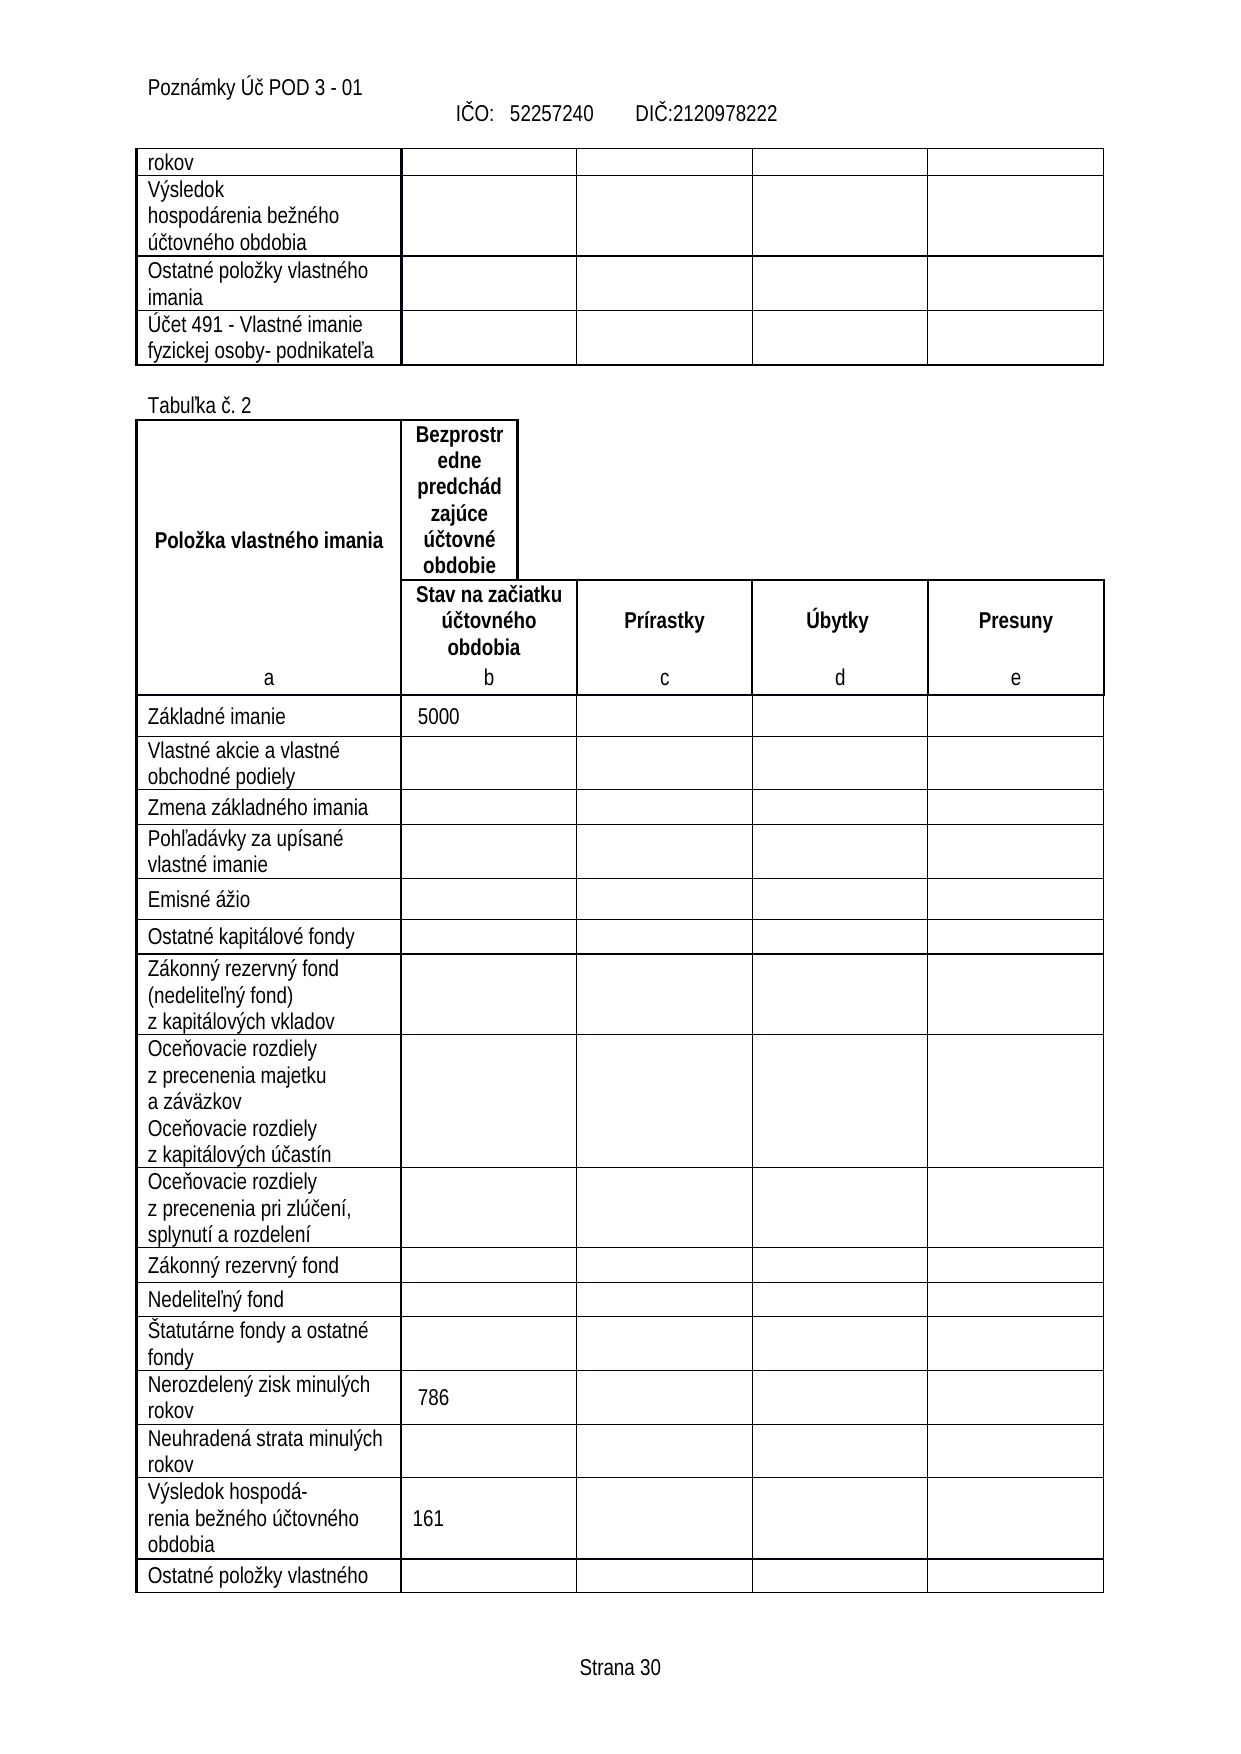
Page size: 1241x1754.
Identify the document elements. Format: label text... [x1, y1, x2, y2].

table_cell [928, 1425, 1103, 1477]
table_cell [753, 311, 927, 364]
table_cell Zmena základného imania [138, 790, 400, 824]
table_cell [577, 920, 752, 953]
table_cell Ostatné položky vlastného [138, 1560, 400, 1592]
table_cell Účet 491 - Vlastné imanie fyzickej osoby- podnikateľa [138, 311, 400, 364]
table_cell [402, 1115, 576, 1167]
table_cell [577, 737, 752, 789]
table_cell Stav na začiatku účtovného obdobia [402, 581, 576, 660]
table_cell [753, 1560, 927, 1592]
table_cell [928, 1560, 1103, 1592]
table_cell [753, 825, 927, 877]
table_cell [753, 790, 927, 824]
table_cell [577, 1425, 752, 1477]
table_cell [753, 1478, 927, 1557]
table_cell [753, 257, 927, 310]
table_cell [753, 920, 927, 953]
table_cell Výsledok hospodá-renia bežného účtovného obdobia [138, 1478, 400, 1557]
table_cell [402, 1425, 576, 1477]
table_cell Ostatné položky vlastného imania [138, 257, 400, 310]
table_cell [402, 1035, 576, 1114]
table_cell [928, 176, 1103, 255]
table_cell [928, 1035, 1103, 1114]
table_cell Ostatné kapitálové fondy [138, 920, 400, 953]
table_cell [577, 257, 752, 310]
table_cell [577, 1248, 752, 1282]
table_cell [577, 879, 752, 919]
table_cell [402, 920, 576, 953]
table_cell Prírastky [578, 581, 751, 660]
table_cell 786 [402, 1371, 576, 1423]
table_cell [577, 311, 752, 364]
table_cell [577, 1283, 752, 1316]
table_cell Základné imanie [138, 696, 400, 736]
table_cell [928, 1371, 1103, 1423]
table_cell [402, 825, 576, 877]
table_cell [403, 176, 576, 255]
table_cell [928, 1317, 1103, 1370]
table_cell [577, 955, 752, 1034]
table_cell c [578, 660, 751, 694]
table_cell [402, 1283, 576, 1316]
table_cell [753, 1248, 927, 1282]
table_cell [928, 1115, 1103, 1167]
table_cell [928, 920, 1103, 953]
table_cell [402, 1560, 576, 1592]
table_cell [402, 1248, 576, 1282]
table_cell a [138, 660, 400, 694]
table_cell [753, 1317, 927, 1370]
table_cell Oceňovacie rozdiely z precenenia majetku a záväzkov [138, 1035, 400, 1114]
table_cell [753, 149, 927, 175]
table_cell Úbytky [753, 581, 927, 660]
table_cell [402, 955, 576, 1034]
table_cell 161 [402, 1478, 576, 1557]
table_cell [577, 1317, 752, 1370]
table_cell rokov [138, 149, 400, 175]
table_cell [402, 1317, 576, 1370]
table_cell [753, 1035, 927, 1114]
table_cell [577, 1478, 752, 1557]
table_cell [928, 311, 1103, 364]
table_cell [753, 737, 927, 789]
table_cell Oceňovacie rozdiely z precenenia pri zlúčení, splynutí a rozdelení [138, 1168, 400, 1247]
table_cell [753, 955, 927, 1034]
table_cell [928, 737, 1103, 789]
table_cell [403, 311, 576, 364]
table_cell e [929, 660, 1103, 694]
table_cell b [402, 660, 576, 694]
table_cell [753, 1371, 927, 1423]
table_cell d [753, 660, 927, 694]
table_cell [928, 879, 1103, 919]
table_cell [753, 1425, 927, 1477]
table_cell [753, 1168, 927, 1247]
table_cell [403, 257, 576, 310]
table_cell Vlastné akcie a vlastné obchodné podiely [138, 737, 400, 789]
table_cell [577, 696, 752, 736]
table_cell [577, 149, 752, 175]
table_cell Výsledok hospodárenia bežného účtovného obdobia [138, 176, 400, 255]
table_cell Štatutárne fondy a ostatné fondy [138, 1317, 400, 1370]
table_cell Emisné ážio [138, 879, 400, 919]
table_cell [577, 176, 752, 255]
table_cell [402, 1168, 576, 1247]
table_cell [753, 696, 927, 736]
table_cell Zákonný rezervný fond (nedeliteľný fond) z kapitálových vkladov [138, 955, 400, 1034]
table_header Položka vlastného imania [138, 421, 400, 660]
table_cell Presuny [929, 581, 1103, 660]
table_cell [577, 790, 752, 824]
table_cell [753, 1283, 927, 1316]
table_cell [402, 737, 576, 789]
table_cell [928, 825, 1103, 877]
table_cell [928, 1283, 1103, 1316]
table_cell [577, 1371, 752, 1423]
table_cell [928, 257, 1103, 310]
table_cell Oceňovacie rozdiely z kapitálových účastín [138, 1115, 400, 1167]
table_cell [577, 1035, 752, 1114]
table_cell [577, 1168, 752, 1247]
table_cell [928, 1478, 1103, 1557]
table_cell [753, 1115, 927, 1167]
table_cell [403, 149, 576, 175]
table_cell [928, 1248, 1103, 1282]
table_header [519, 419, 1104, 579]
table_cell Zákonný rezervný fond [138, 1248, 400, 1282]
table_cell [928, 1168, 1103, 1247]
table_cell [577, 1115, 752, 1167]
table_cell [928, 149, 1103, 175]
table_cell Nerozdelený zisk minulých rokov [138, 1371, 400, 1423]
table_cell Nedeliteľný fond [138, 1283, 400, 1316]
table_cell [402, 879, 576, 919]
table_cell [928, 790, 1103, 824]
table_cell [402, 790, 576, 824]
table_cell 5000 [402, 696, 576, 736]
table_cell [928, 955, 1103, 1034]
table_cell [577, 1560, 752, 1592]
table_cell [577, 825, 752, 877]
table_cell Neuhradená strata minulých rokov [138, 1425, 400, 1477]
table_cell [753, 176, 927, 255]
table_cell [928, 696, 1103, 736]
table_cell Pohľadávky za upísané vlastné imanie [138, 825, 400, 877]
table_cell [753, 879, 927, 919]
text Tabuľka č. 2 [148, 392, 1092, 418]
table_header Bezprostredne predchádzajúce účtovné obdobie [402, 421, 516, 579]
